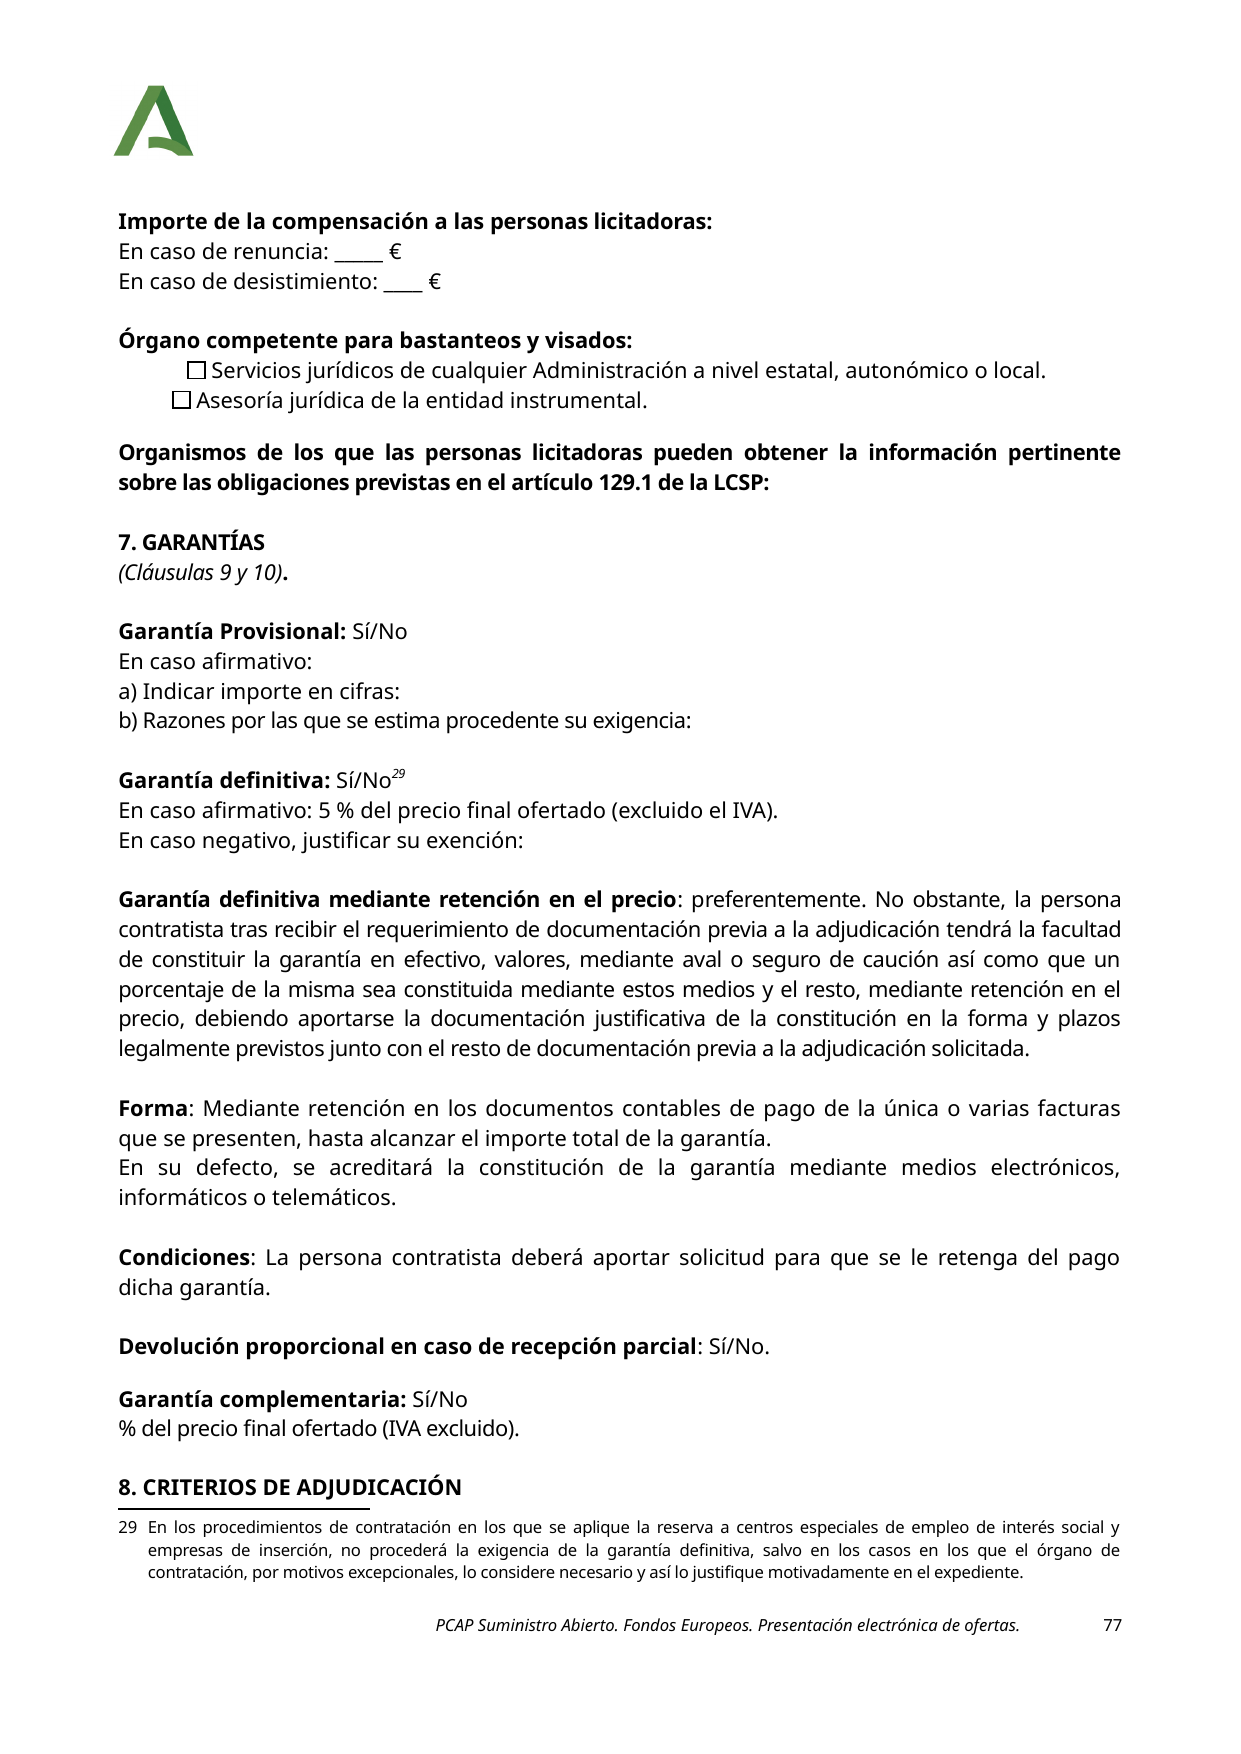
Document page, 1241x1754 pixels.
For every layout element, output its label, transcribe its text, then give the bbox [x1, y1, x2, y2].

text b) Razones por las que se estima procedente su exigencia: [118, 706, 1122, 735]
picture [109, 81, 198, 160]
text Servicios jurídicos de cualquier Administración a nivel estatal, autonómico o local. [118, 355, 1122, 385]
text Garantía definitiva: Sí/No [118, 765, 1122, 795]
text Garantía definitiva mediante retención en el precio: preferentemente. No obstante, la persona contratista tras recibir el requerimiento de documentación previa a la adjudicación tendrá la facultad de constituir la garantía en efectivo, valores, mediante aval o seguro de caución así como que un porcentaje de la misma sea constituida mediante estos medios y el resto, mediante retención en el precio, debiendo aportarse la documentación justificativa de la constitución en la forma y plazos legalmente previstos junto con el resto de documentación previa a la adjudicación solicitada. [118, 884, 1122, 1063]
text En caso de desistimiento: ____ € [118, 266, 1122, 296]
text Garantía complementaria: Sí/No [118, 1384, 1122, 1413]
text En caso negativo, justificar su exención: [118, 825, 1122, 854]
text 7. GARANTÍAS [118, 527, 1122, 557]
text % del precio final ofertado (IVA excluido). [118, 1413, 1122, 1443]
text Asesoría jurídica de la entidad instrumental. [171, 385, 1122, 415]
text Garantía Provisional: Sí/No [118, 616, 1122, 646]
text 8. CRITERIOS DE ADJUDICACIÓN [118, 1472, 1122, 1502]
text En caso afirmativo: 5 % del precio final ofertado (excluido el IVA). [118, 795, 1122, 825]
text Importe de la compensación a las personas licitadoras: [118, 206, 1122, 236]
text En los procedimientos de contratación en los que se aplique la reserva a centros especiales de empleo de interés social y empresas de inserción, no procederá la exigencia de la garantía definitiva, salvo en los casos en los que el órgano de contratación, por motivos excepcionales, lo considere necesario y así lo justifique motivadamente en el expediente. [118, 1516, 1122, 1584]
text (Cláusulas 9 y 10). [118, 557, 1122, 586]
text Condiciones: La persona contratista deberá aportar solicitud para que se le retenga del pago dicha garantía. [118, 1242, 1122, 1301]
text En caso de renuncia: _____ € [118, 236, 1122, 266]
text En caso afirmativo: [118, 646, 1122, 676]
text Devolución proporcional en caso de recepción parcial: Sí/No. [118, 1331, 1122, 1361]
text Órgano competente para bastanteos y visados: [118, 325, 1122, 355]
text a) Indicar importe en cifras: [118, 676, 1122, 706]
text En su defecto, se acreditará la constitución de la garantía mediante medios electrónicos, informáticos o telemáticos. [118, 1152, 1122, 1212]
text Organismos de los que las personas licitadoras pueden obtener la información pertinente sobre las obligaciones previstas en el artículo 129.1 de la LCSP: [118, 437, 1122, 497]
text Forma: Mediante retención en los documentos contables de pago de la única o varias facturas que se presenten, hasta alcanzar el importe total de la garantía. [118, 1093, 1122, 1152]
